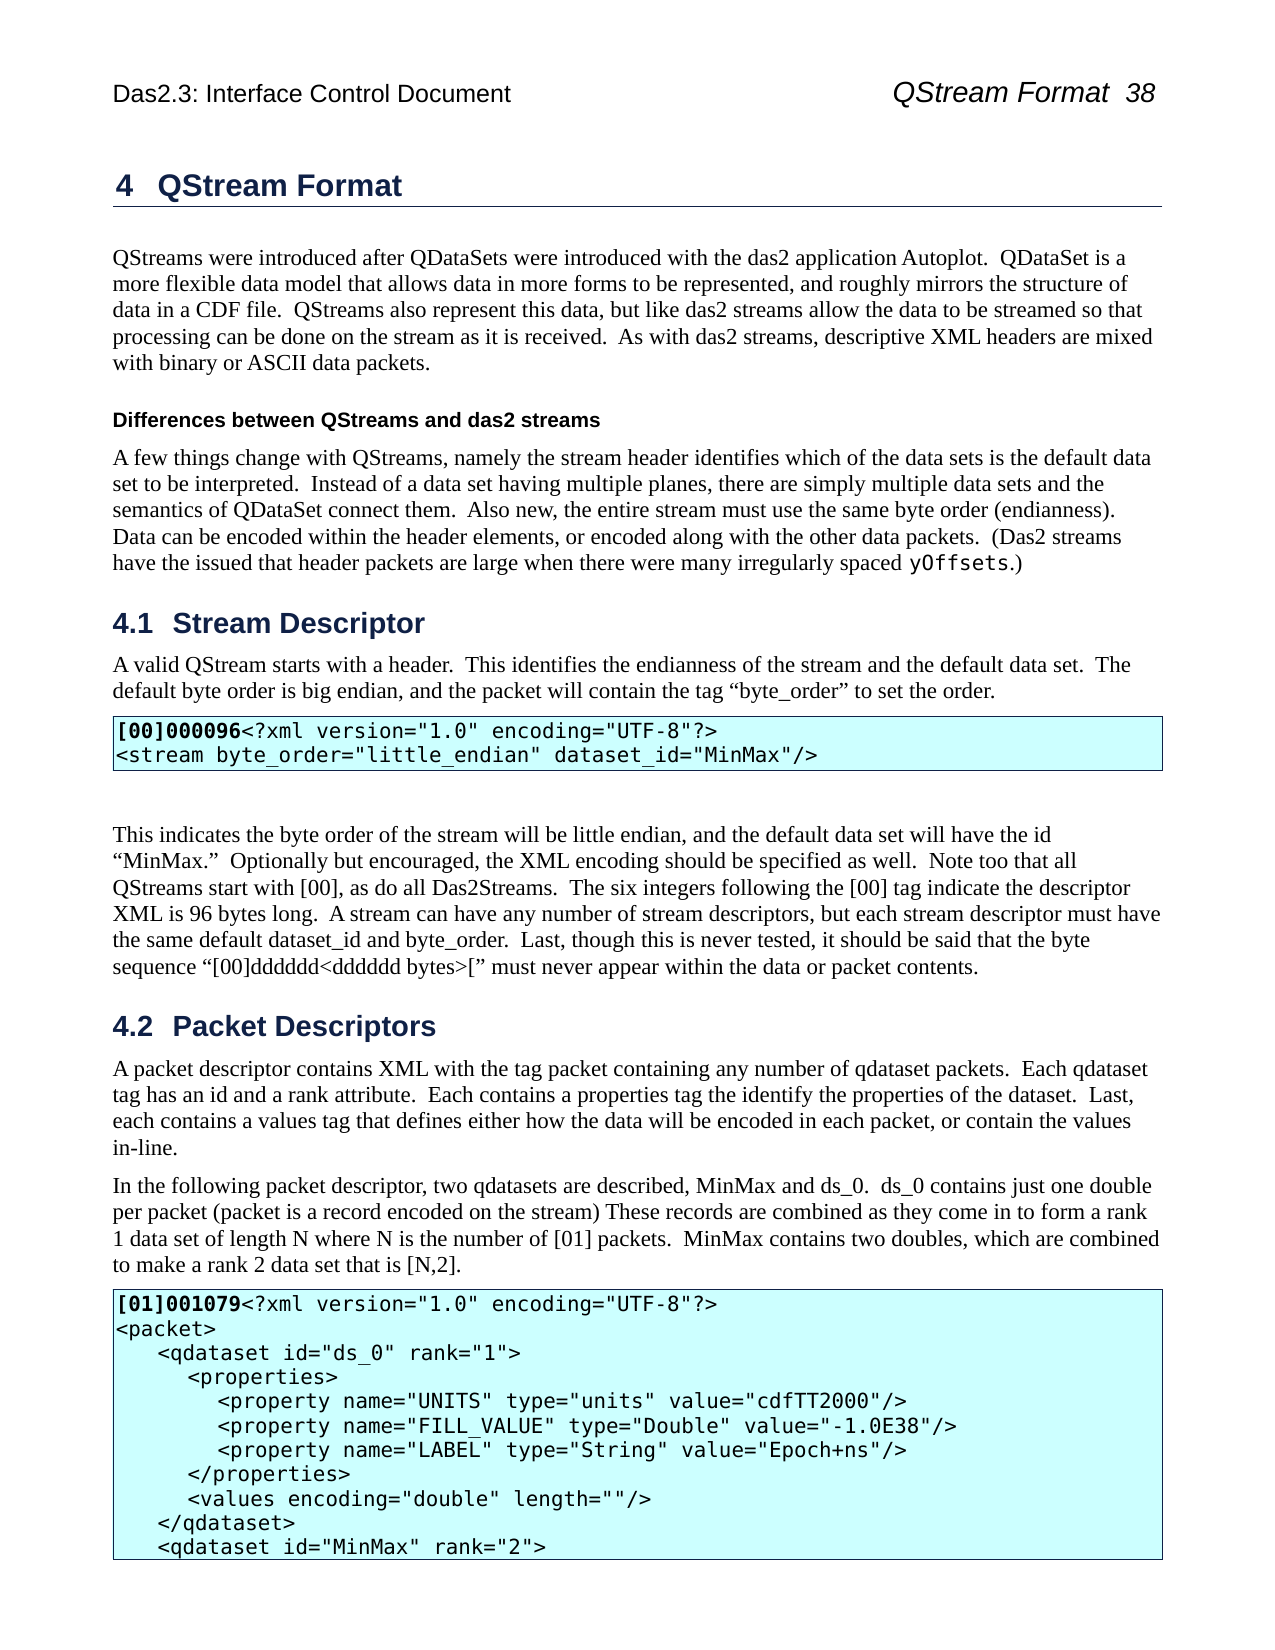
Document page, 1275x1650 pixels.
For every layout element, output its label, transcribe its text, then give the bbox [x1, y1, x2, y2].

text <property name="FILL_VALUE" type="Double" value="-1.0E38"/> [114, 1411, 1162, 1435]
subtitle Packet Descriptors [112, 1009, 1162, 1043]
text A packet descriptor contains XML with the tag packet containing any number of qdataset packets. Each qdataset tag has an id and a rank attribute. Each contains a properties tag the identify the properties of the dataset. Last, each contains a values tag that defines either how the data will be encoded in each packet, or contain the values in-line. [112, 1054, 1162, 1160]
text </properties> [114, 1459, 1162, 1483]
text QStreams were introduced after QDataSets were introduced with the das2 application Autoplot. QDataSet is a more flexible data model that allows data in more forms to be represented, and roughly mirrors the structure of data in a CDF file. QStreams also represent this data, but like das2 streams allow the data to be streamed so that processing can be done on the stream as it is received. As with das2 streams, descriptive XML headers are mixed with binary or ASCII data packets. [112, 244, 1162, 375]
text [01]001079<?xml version="1.0" encoding="UTF-8"?> [114, 1290, 1162, 1314]
text <packet> [114, 1314, 1162, 1338]
text A few things change with QStreams, namely the stream header identifies which of the data sets is the default data set to be interpreted. Instead of a data set having multiple planes, there are simply multiple data sets and the semantics of QDataSet connect them. Also new, the entire stream must use the same byte order (endianness). Data can be encoded within the header elements, or encoded along with the other data packets. (Das2 streams have the issued that header packets are large when there were many irregularly spaced yOffsets.) [112, 444, 1162, 576]
subtitle Differences between QStreams and das2 streams [112, 408, 1162, 432]
text <property name="LABEL" type="String" value="Epoch+ns"/> [114, 1435, 1162, 1459]
text <qdataset id="ds_0" rank="1"> [114, 1338, 1162, 1362]
text <properties> [114, 1362, 1162, 1386]
subtitle Stream Descriptor [112, 606, 1162, 639]
text </qdataset> [114, 1508, 1162, 1532]
text In the following packet descriptor, two qdatasets are described, MinMax and ds_0. ds_0 contains just one double per packet (packet is a record encoded on the stream) These records are combined as they come in to form a rank 1 data set of length N where N is the number of [01] packets. MinMax contains two doubles, which are combined to make a rank 2 data set that is [N,2]. [112, 1172, 1162, 1277]
text [00]000096<?xml version="1.0" encoding="UTF-8"?> [114, 717, 1162, 740]
text <values encoding="double" length=""/> [114, 1483, 1162, 1508]
text A valid QStream starts with a header. This identifies the endianness of the stream and the default data set. The default byte order is big endian, and the packet will contain the tag “byte_order” to set the order. [112, 651, 1162, 704]
subtitle QStream Format [112, 164, 1162, 206]
text <qdataset id="MinMax" rank="2"> [114, 1532, 1162, 1559]
text <stream byte_order="little_endian" dataset_id="MinMax"/> [114, 740, 1162, 770]
text <property name="UNITS" type="units" value="cdfTT2000"/> [114, 1386, 1162, 1411]
text This indicates the byte order of the stream will be little endian, and the default data set will have the id “MinMax.” Optionally but encouraged, the XML encoding should be specified as well. Note too that all QStreams start with [00], as do all Das2Streams. The six integers following the [00] tag indicate the descriptor XML is 96 bytes long. A stream can have any number of stream descriptors, but each stream descriptor must have the same default dataset_id and byte_order. Last, though this is never tested, it should be said that the byte sequence “[00]dddddd<dddddd bytes>[” must never appear within the data or packet contents. [112, 821, 1162, 979]
